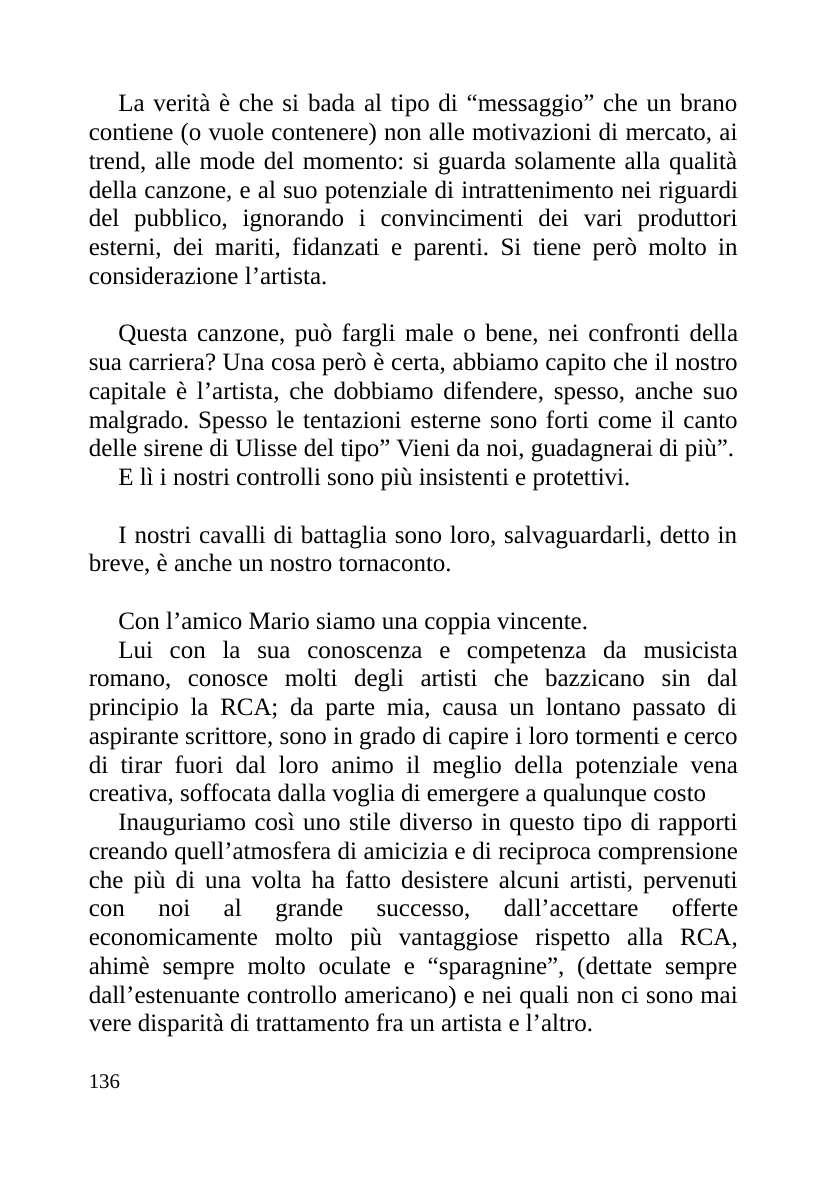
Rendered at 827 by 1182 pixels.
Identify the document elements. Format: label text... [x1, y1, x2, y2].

text Lui con la sua conoscenza e competenza da musicista romano, conosce molti degli artisti che bazzicano sin dal principio la RCA; da parte mia, causa un lontano passato di aspirante scrittore, sono in grado di capire i loro tormenti e cerco di tirar fuori dal loro animo il meglio della potenziale vena creativa, soffocata dalla voglia di emergere a qualunque costo [88, 635, 738, 807]
text Questa canzone, può fargli male o bene, nei confronti della sua carriera? Una cosa però è certa, abbiamo capito che il nostro capitale è l’artista, che dobbiamo difendere, spesso, anche suo malgrado. Spesso le tentazioni esterne sono forti come il canto delle sirene di Ulisse del tipo” Vieni da noi, guadagnerai di più”. [88, 318, 738, 462]
text I nostri cavalli di battaglia sono loro, salvaguardarli, detto in breve, è anche un nostro tornaconto. [88, 520, 738, 577]
text Inauguriamo così uno stile diverso in questo tipo di rapporti creando quell’atmosfera di amicizia e di reciproca comprensione che più di una volta ha fatto desistere alcuni artisti, pervenuti con noi al grande successo, dall’accettare offerte economicamente molto più vantaggiose rispetto alla RCA, ahimè sempre molto oculate e “sparagnine”, (dettate sempre dall’estenuante controllo americano) e nei quali non ci sono mai vere disparità di trattamento fra un artista e l’altro. [88, 807, 738, 1037]
text La verità è che si bada al tipo di “messaggio” che un brano contiene (o vuole contenere) non alle motivazioni di mercato, ai trend, alle mode del momento: si guarda solamente alla qualità della canzone, e al suo potenziale di intrattenimento nei riguardi del pubblico, ignorando i convincimenti dei vari produttori esterni, dei mariti, fidanzati e parenti. Si tiene però molto in considerazione l’artista. [88, 88, 738, 290]
text E lì i nostri controlli sono più insistenti e protettivi. [88, 462, 738, 491]
text Con l’amico Mario siamo una coppia vincente. [88, 606, 738, 635]
